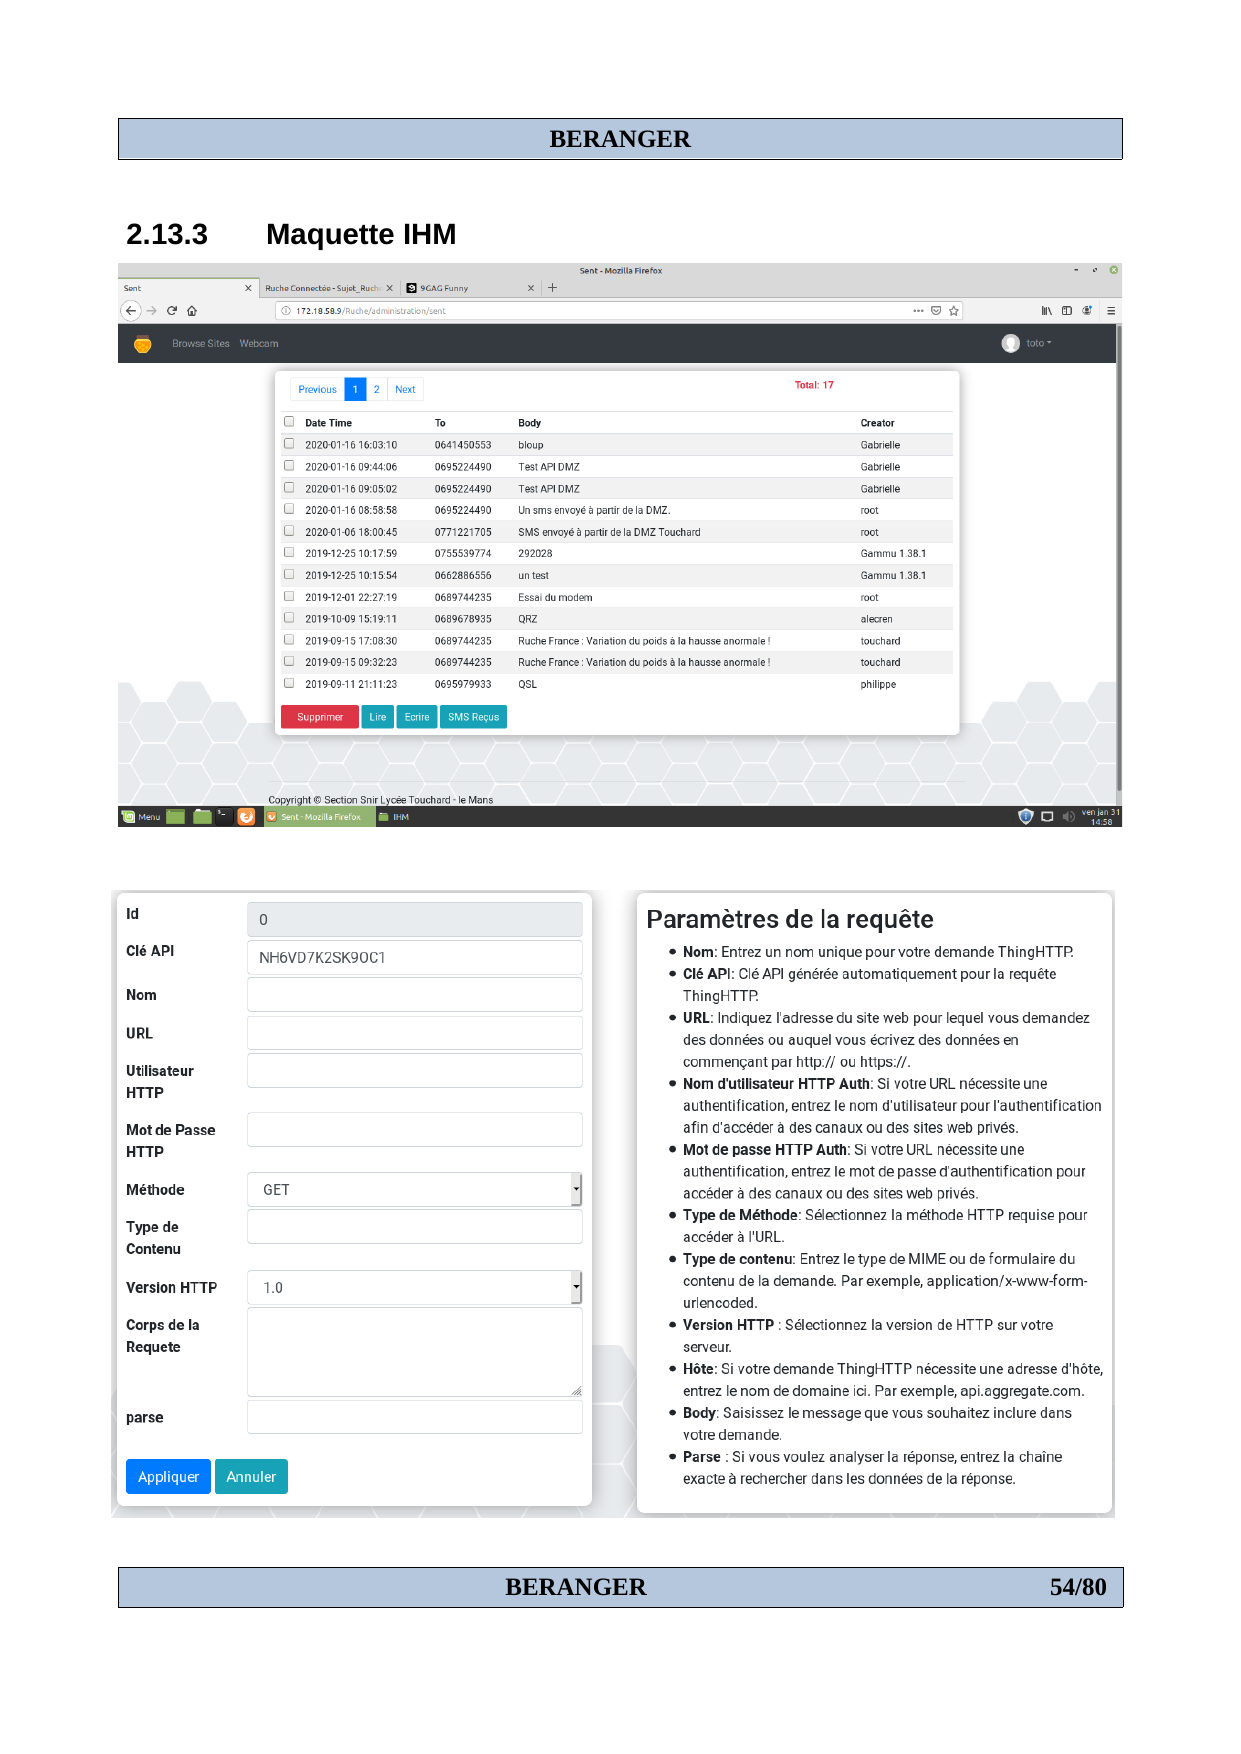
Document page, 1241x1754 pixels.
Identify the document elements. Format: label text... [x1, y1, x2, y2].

picture [118, 263, 1123, 827]
subtitle Maquette IHM [118, 217, 1122, 251]
picture [111, 890, 1115, 1518]
